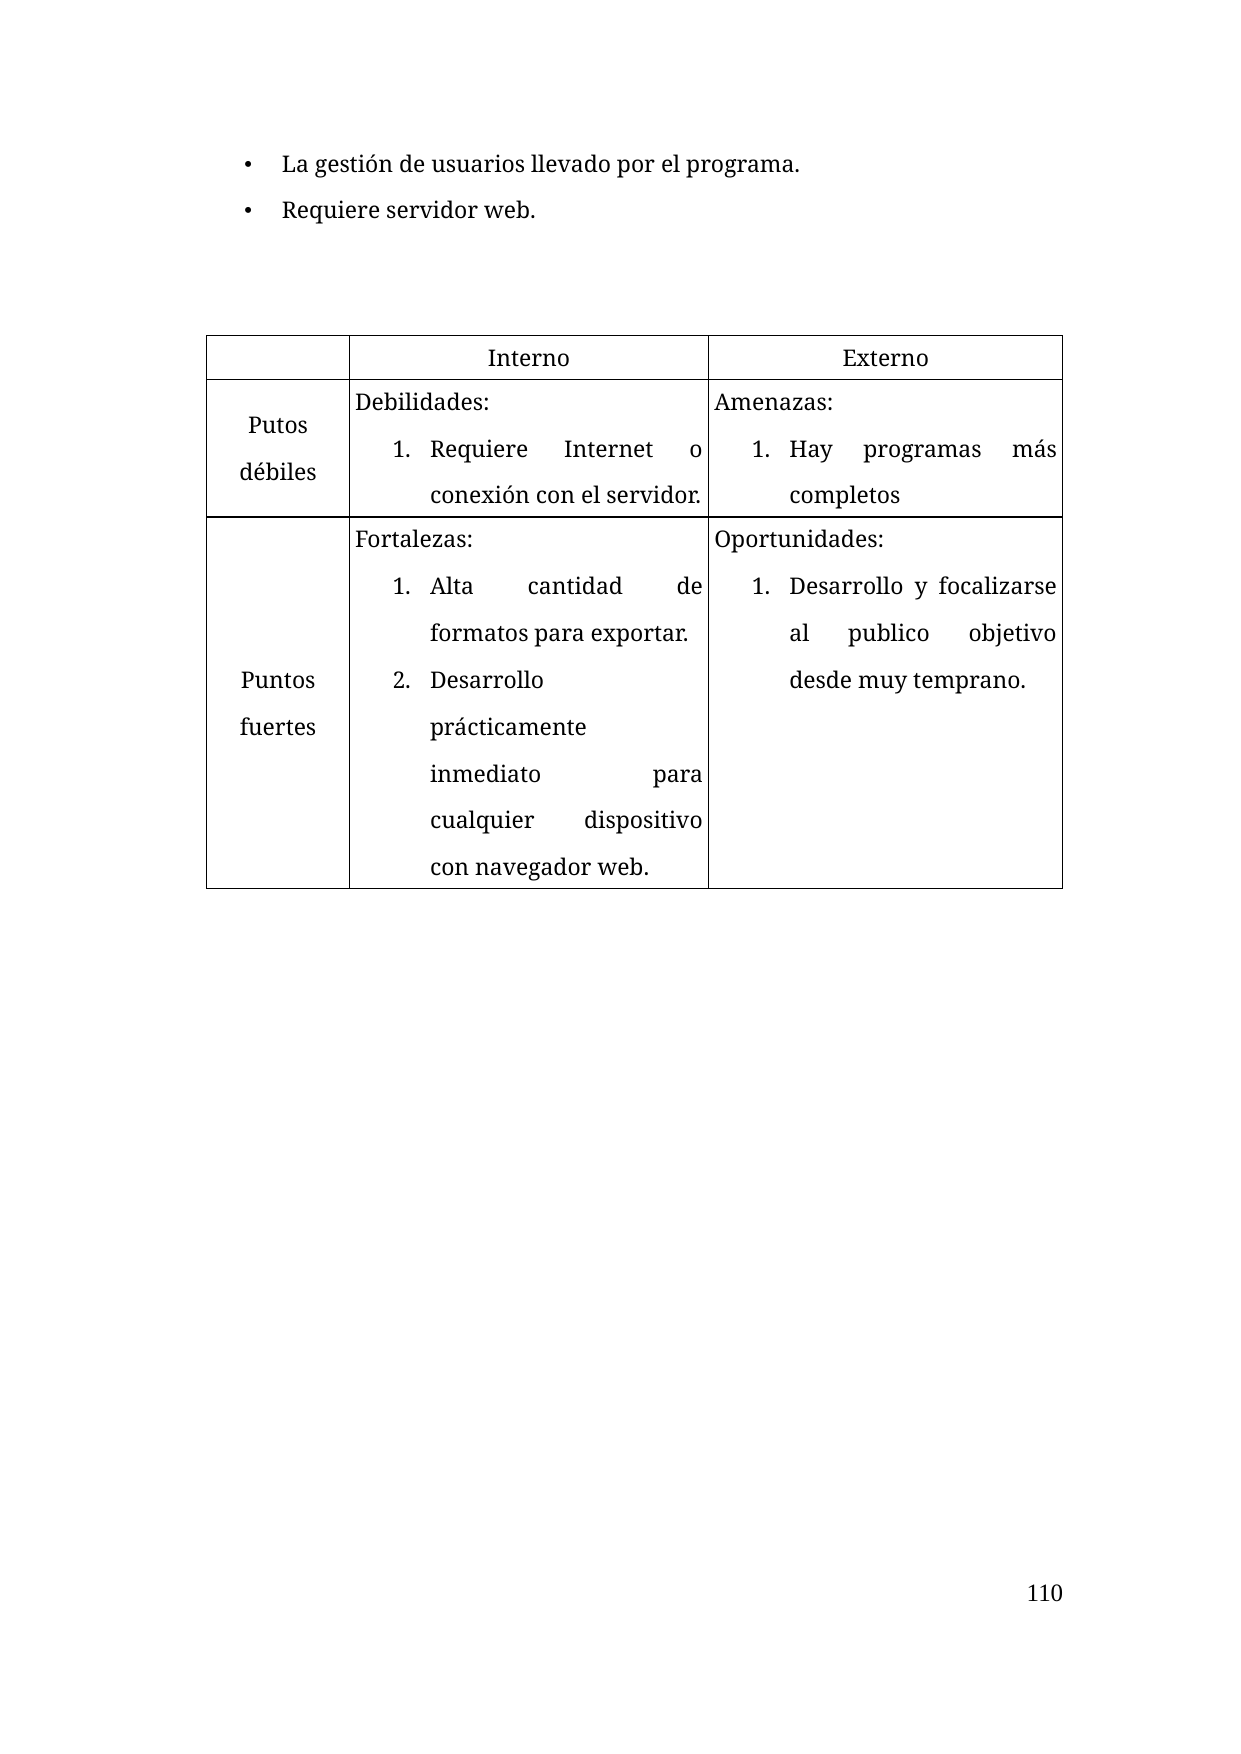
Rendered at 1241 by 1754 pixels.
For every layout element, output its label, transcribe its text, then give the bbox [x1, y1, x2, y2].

table_cell Puntos fuertes [207, 518, 349, 888]
table_header Externo [709, 336, 1062, 379]
table_header Interno [350, 336, 708, 379]
table_cell Putos débiles [207, 380, 349, 516]
table_header [207, 336, 349, 379]
list Requiere servidor web. [244, 194, 1063, 226]
table_cell Debilidades: Requiere Internet o conexión con el servidor. [350, 380, 708, 516]
list La gestión de usuarios llevado por el programa. [244, 148, 1063, 179]
table_cell Amenazas: Hay programas más completos [709, 380, 1062, 516]
table_cell Oportunidades: Desarrollo y focalizarse al publico objetivo desde muy temprano. [709, 518, 1062, 888]
table_cell Fortalezas: Alta cantidad de formatos para exportar. Desarrollo prácticamente inmediato para cualquier dispositivo con navegador web. [350, 518, 708, 888]
